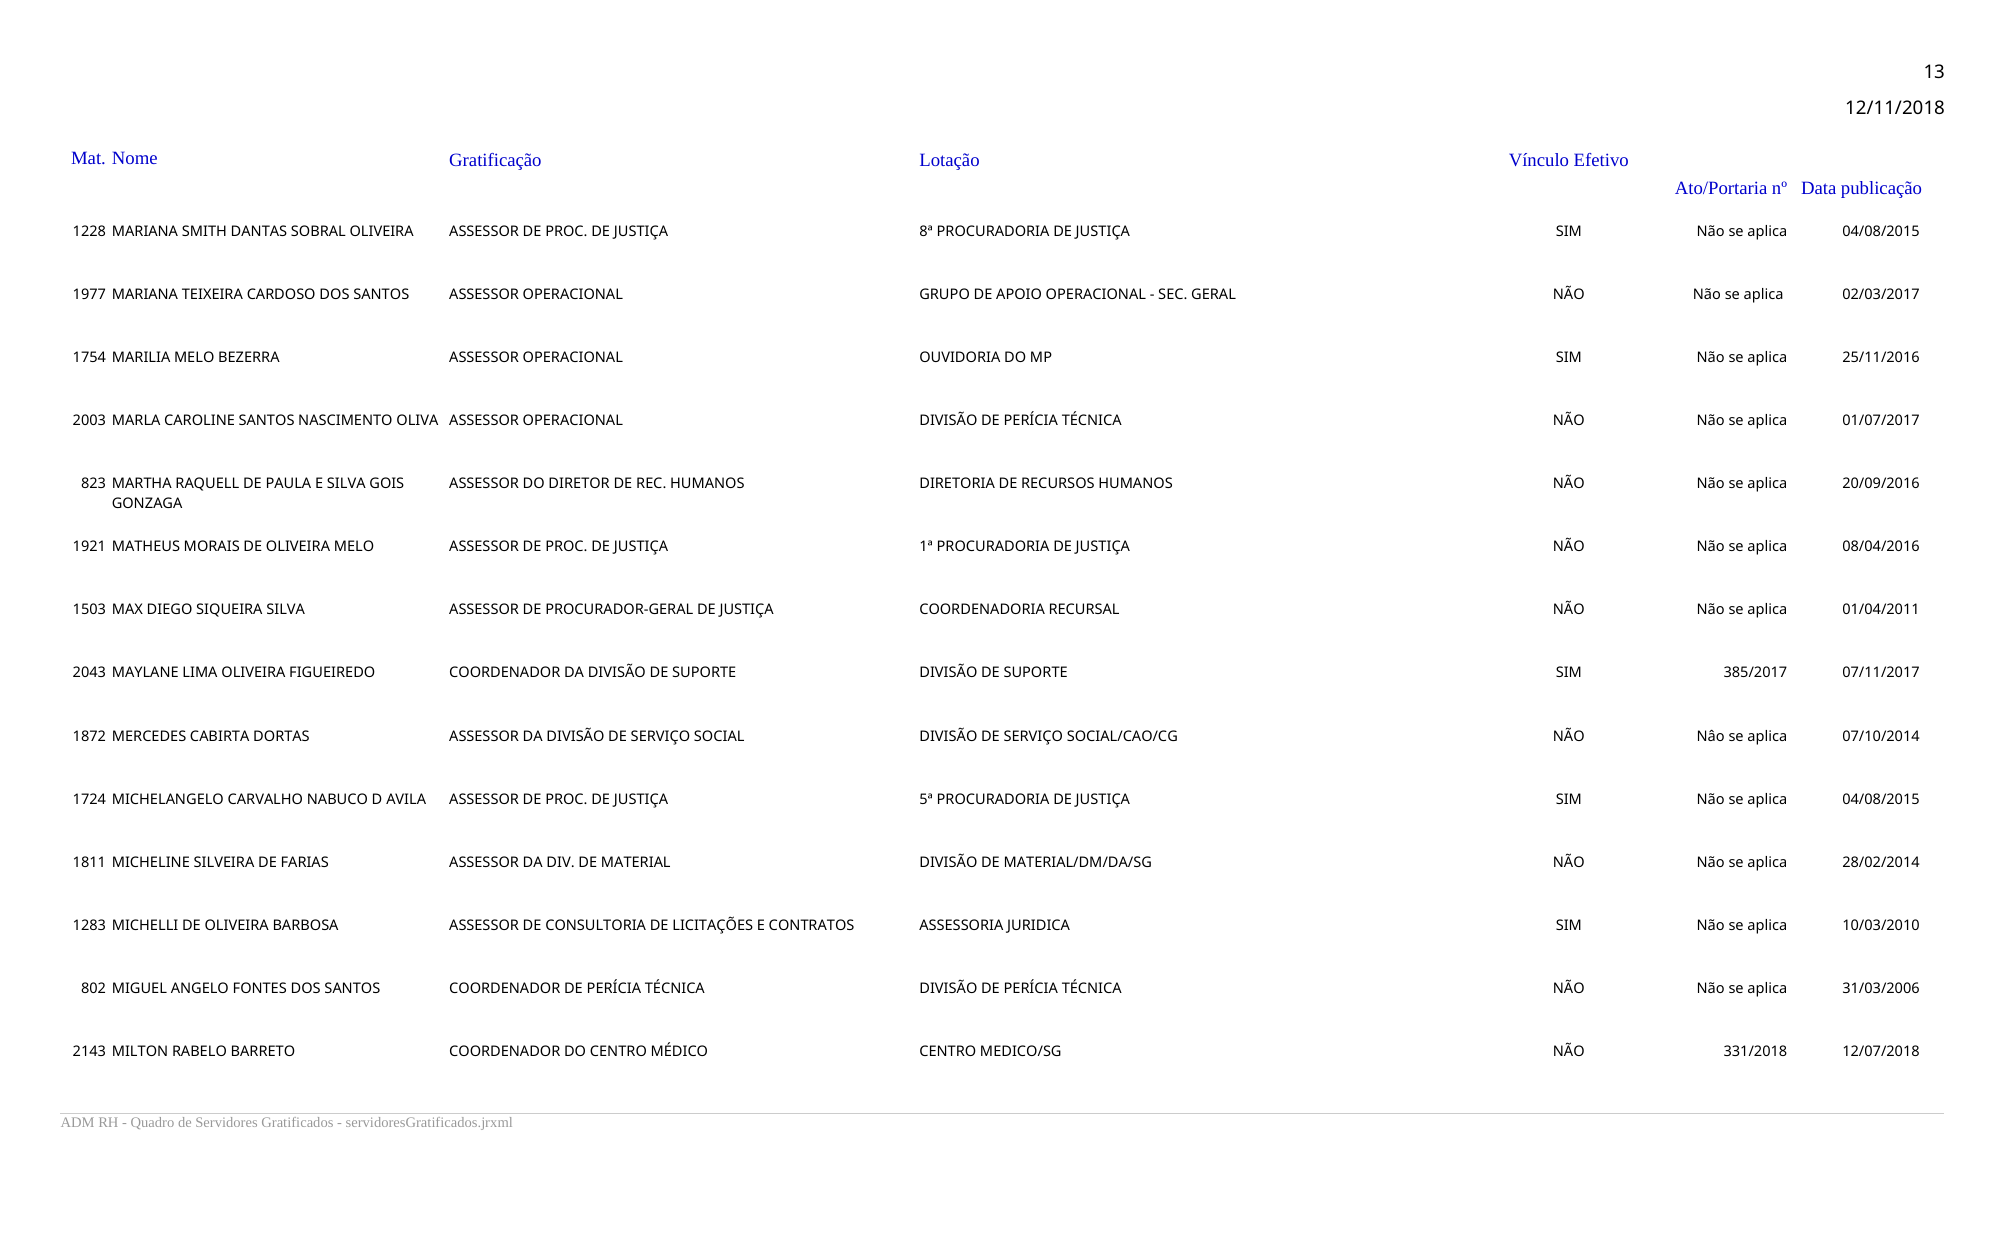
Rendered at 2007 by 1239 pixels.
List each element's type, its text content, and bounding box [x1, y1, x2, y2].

table_cell [440, 704, 449, 722]
table_cell [1486, 438, 1495, 452]
table_cell SIM [1495, 220, 1642, 262]
table_cell [0, 599, 9, 628]
table_cell [0, 59, 1790, 85]
table_cell Não se aplica [1650, 978, 1787, 1006]
table_cell [910, 220, 919, 249]
table_cell 331/2018 [1650, 1041, 1787, 1069]
table_cell [0, 880, 112, 894]
table_cell [440, 263, 449, 281]
table_cell [1920, 599, 2007, 628]
table_cell [1486, 704, 2007, 722]
table_cell 1977 [9, 284, 106, 312]
table_cell [440, 754, 449, 767]
table_cell [1945, 59, 2007, 85]
table_cell [440, 628, 449, 641]
table_cell [44, 177, 106, 207]
table_cell 802 [9, 978, 106, 1006]
table_cell [1642, 691, 2007, 704]
table_cell ADM RH - Quadro de Servidores Gratificados - servidoresGratificados.jrxml [60, 1114, 1944, 1137]
table_cell [0, 473, 9, 501]
table_cell [1920, 789, 2007, 817]
table_cell [440, 326, 449, 344]
table_cell [0, 831, 112, 849]
table_cell [1920, 473, 2007, 501]
table_cell 385/2017 [1650, 662, 1787, 691]
table_cell [0, 95, 1790, 123]
table_cell [1486, 943, 1495, 957]
table_cell [1642, 410, 1649, 438]
table_cell [1642, 852, 1649, 880]
table_cell [440, 641, 449, 659]
table_cell MATHEUS MORAIS DE OLIVEIRA MELO [112, 536, 440, 596]
table_cell [1787, 662, 1792, 691]
table_cell [106, 410, 112, 438]
table_cell SIM [1495, 915, 1642, 957]
table_cell [910, 943, 919, 957]
table_cell [440, 501, 449, 515]
table_cell [106, 852, 112, 880]
table_cell [440, 662, 449, 691]
table_cell [1787, 536, 1792, 564]
table_cell [910, 1041, 919, 1069]
table_cell [440, 768, 449, 786]
table_cell [910, 599, 919, 628]
table_cell [0, 754, 112, 767]
table_cell Nâo se aplica [1650, 725, 1787, 754]
table_cell [440, 789, 449, 817]
table_cell [0, 1041, 9, 1069]
table_cell 8ª PROCURADORIA DE JUSTIÇA [919, 220, 1486, 281]
table_cell 10/03/2010 [1793, 915, 1919, 943]
table_cell 1811 [9, 852, 106, 880]
table_cell [910, 389, 919, 407]
table_cell 31/03/2006 [1793, 978, 1919, 1006]
table_cell [1486, 768, 2007, 786]
table_cell [0, 312, 112, 326]
table_cell [1486, 410, 1495, 438]
table_cell [1922, 149, 2007, 177]
table_cell [106, 536, 112, 564]
table_cell [440, 1070, 449, 1083]
table_cell [0, 1070, 112, 1083]
table_cell Não se aplica [1650, 599, 1787, 628]
table_cell [1787, 284, 1792, 312]
table_cell [106, 978, 112, 1006]
table_cell MICHELANGELO CARVALHO NABUCO D AVILA [112, 789, 440, 849]
table_cell 07/10/2014 [1793, 725, 1919, 754]
table_cell ASSESSOR OPERACIONAL [449, 410, 910, 470]
table_cell [910, 691, 919, 704]
table_cell 1503 [9, 599, 106, 628]
table_cell [1642, 347, 1649, 375]
table_cell [1486, 347, 1495, 375]
table_cell [1486, 452, 2007, 470]
table_cell [0, 123, 2007, 146]
table_cell [1486, 1070, 1495, 1083]
table_cell [0, 1113, 60, 1137]
table_cell OUVIDORIA DO MP [919, 347, 1486, 407]
table_cell [1486, 149, 1495, 177]
table_cell [440, 438, 449, 452]
table_cell 01/07/2017 [1793, 410, 1919, 438]
table_cell 1754 [9, 347, 106, 375]
table_cell SIM [1495, 347, 1642, 389]
table_cell [1642, 375, 2007, 389]
table_cell [910, 978, 919, 1006]
table_cell [910, 957, 919, 975]
table_cell [0, 691, 112, 704]
table_cell [106, 220, 112, 249]
table_cell [910, 438, 919, 452]
table_cell NÃO [1495, 473, 1642, 515]
table_cell [0, 326, 112, 344]
table_cell [1787, 1041, 1792, 1069]
table_cell 25/11/2016 [1793, 347, 1919, 375]
table_cell [910, 1083, 919, 1101]
table_cell Lotação [919, 149, 1486, 178]
table_cell Gratificação [449, 149, 910, 178]
table_cell 823 [9, 473, 106, 501]
table_cell [1922, 179, 2007, 207]
table_cell Não se aplica [1650, 347, 1787, 375]
table_cell 2003 [9, 410, 106, 438]
table_cell [1486, 852, 1495, 880]
table_cell [106, 915, 112, 943]
table_cell [910, 1070, 919, 1083]
table_cell [910, 452, 919, 470]
table_cell MERCEDES CABIRTA DORTAS [112, 725, 440, 786]
table_cell CENTRO MEDICO/SG [919, 1041, 1486, 1101]
table_cell SIM [1495, 662, 1642, 704]
table_cell [910, 754, 919, 767]
table_cell Não se aplica [1650, 536, 1787, 564]
table_cell [910, 662, 919, 691]
table_cell [0, 209, 2007, 217]
table_cell [910, 375, 919, 389]
table_cell [0, 1083, 112, 1101]
table_cell [0, 501, 112, 515]
table_cell [910, 578, 919, 596]
table_cell [1642, 565, 2007, 578]
table_cell [910, 915, 919, 943]
table_cell 13 [1790, 59, 1944, 85]
table_cell ASSESSOR DE CONSULTORIA DE LICITAÇÕES E CONTRATOS [449, 915, 910, 975]
table_cell [440, 894, 449, 912]
table_cell MICHELLI DE OLIVEIRA BARBOSA [112, 915, 440, 975]
table_cell ASSESSORIA JURIDICA [919, 915, 1486, 975]
table_cell [0, 641, 112, 659]
table_cell [0, 768, 112, 786]
table_cell 2143 [9, 1041, 106, 1069]
table_cell [1486, 628, 1495, 641]
table_cell [1642, 438, 2007, 452]
table_cell [1486, 725, 1495, 754]
table_cell 12/11/2018 [1790, 95, 1944, 123]
table_cell [440, 725, 449, 754]
table_cell [440, 347, 449, 375]
table_cell [0, 452, 112, 470]
table_cell [1642, 312, 2007, 326]
table_cell [440, 452, 449, 470]
table_cell [1787, 599, 1792, 628]
table_cell [440, 943, 449, 957]
table_cell [0, 1020, 112, 1038]
table_cell [1787, 789, 1792, 817]
table_cell [1920, 978, 2007, 1006]
table_cell SIM [1495, 789, 1642, 831]
table_cell [1486, 220, 1495, 249]
table_cell [1486, 501, 1495, 515]
table_cell [0, 410, 9, 438]
table_cell NÃO [1495, 852, 1642, 894]
table_cell [106, 725, 112, 754]
table_cell [440, 249, 449, 262]
table_cell [1486, 978, 1495, 1006]
table_cell [1642, 817, 2007, 831]
table_cell [106, 662, 112, 691]
table_cell [1642, 789, 1649, 817]
table_cell [0, 894, 112, 912]
table_cell [440, 1041, 449, 1069]
table_cell [440, 389, 449, 407]
table_cell [1642, 662, 1649, 691]
table_cell [1642, 943, 2007, 957]
table_cell [1486, 515, 2007, 533]
table_cell [1642, 220, 1649, 249]
table_cell 04/08/2015 [1793, 220, 1919, 249]
table_cell [1920, 220, 2007, 249]
table_cell 1283 [9, 915, 106, 943]
table_cell [1495, 178, 1642, 207]
table_cell [910, 473, 919, 501]
table_cell [910, 817, 919, 831]
table_cell [0, 347, 9, 375]
table_cell [1642, 284, 1649, 312]
table_cell 04/08/2015 [1793, 789, 1919, 817]
table_cell [1920, 536, 2007, 564]
table_cell 01/04/2011 [1793, 599, 1919, 628]
table_cell [1642, 149, 1649, 177]
table_cell [0, 536, 9, 564]
table_cell [1642, 179, 1649, 207]
table_cell [1642, 880, 2007, 894]
table_cell 02/03/2017 [1793, 284, 1919, 312]
table_cell [112, 177, 199, 207]
table_cell [440, 312, 449, 326]
table_cell [1486, 957, 2007, 975]
table_cell [1486, 1006, 1495, 1020]
table_cell [910, 284, 919, 312]
table_cell [1486, 565, 1495, 578]
table_cell [440, 473, 449, 501]
table_cell DIVISÃO DE SERVIÇO SOCIAL/CAO/CG [919, 725, 1486, 786]
table_cell [440, 220, 449, 249]
table_cell [1642, 725, 1649, 754]
table_cell ASSESSOR OPERACIONAL [449, 347, 910, 407]
table_cell [1486, 599, 1495, 628]
table_cell Não se aplica [1650, 220, 1787, 249]
table_cell [1486, 817, 1495, 831]
table_cell [0, 725, 9, 754]
table_cell [910, 1020, 919, 1038]
table_cell [0, 852, 9, 880]
table_cell ASSESSOR DE PROCURADOR-GERAL DE JUSTIÇA [449, 599, 910, 659]
table_cell [1486, 249, 1495, 262]
table_cell [440, 915, 449, 943]
table_cell [1642, 1006, 2007, 1020]
table_cell Não se aplica [1650, 284, 1787, 312]
table_cell [0, 85, 2007, 91]
table_cell 12/07/2018 [1793, 1041, 1919, 1069]
table_cell ASSESSOR OPERACIONAL [449, 284, 910, 344]
table_cell NÃO [1495, 284, 1642, 326]
table_cell [1642, 1070, 2007, 1083]
table_cell [106, 284, 112, 312]
table_cell [0, 438, 112, 452]
table_cell NÃO [1495, 978, 1642, 1020]
table_cell [910, 249, 919, 262]
table_cell DIRETORIA DE RECURSOS HUMANOS [919, 473, 1486, 533]
table_cell [910, 641, 919, 659]
table_cell [1486, 179, 1495, 207]
table_cell [1945, 95, 2007, 123]
table_cell [440, 410, 449, 438]
table_cell [1642, 978, 1649, 1006]
table_cell [0, 957, 112, 975]
table_header Nome [112, 147, 199, 177]
table_header [1787, 147, 1922, 177]
table_cell Não se aplica [1650, 410, 1787, 438]
table_cell 07/11/2017 [1793, 662, 1919, 691]
table_cell [910, 347, 919, 375]
table_cell [910, 628, 919, 641]
table_cell 28/02/2014 [1793, 852, 1919, 880]
table_cell [106, 179, 112, 207]
table_cell [1486, 578, 2007, 596]
table_cell [910, 179, 919, 207]
table_cell [106, 473, 112, 501]
table_cell [1642, 628, 2007, 641]
table_cell [0, 515, 112, 533]
table_cell [440, 599, 449, 628]
table_cell [0, 179, 44, 207]
table_cell [440, 817, 449, 831]
table_cell Não se aplica [1650, 852, 1787, 880]
table_cell COORDENADORIA RECURSAL [919, 599, 1486, 659]
table_cell MARIANA TEIXEIRA CARDOSO DOS SANTOS [112, 284, 440, 344]
table_cell [1787, 978, 1792, 1006]
table_header Mat. [44, 147, 106, 177]
table_cell [1642, 1041, 1649, 1069]
table_cell [1642, 915, 1649, 943]
table_cell [440, 1083, 449, 1101]
table_cell [1486, 641, 2007, 659]
table_cell [910, 894, 919, 912]
table_cell MAX DIEGO SIQUEIRA SILVA [112, 599, 440, 659]
table_cell [1787, 220, 1792, 249]
table_cell [1486, 1020, 2007, 1038]
table_cell [919, 178, 1486, 207]
table_cell NÃO [1495, 725, 1642, 767]
table_cell NÃO [1495, 599, 1642, 641]
table_cell [0, 263, 112, 281]
table_cell [910, 768, 919, 786]
table_cell [0, 284, 9, 312]
table_cell [440, 1006, 449, 1020]
table_cell [0, 662, 9, 691]
table_cell 5ª PROCURADORIA DE JUSTIÇA [919, 789, 1486, 849]
table_cell [1486, 473, 1495, 501]
table_cell COORDENADOR DO CENTRO MÉDICO [449, 1041, 910, 1101]
table_cell DIVISÃO DE MATERIAL/DM/DA/SG [919, 852, 1486, 912]
table_cell [440, 565, 449, 578]
table_cell [910, 536, 919, 564]
table_cell [1486, 389, 2007, 407]
table_cell GRUPO DE APOIO OPERACIONAL - SEC. GERAL [919, 284, 1486, 344]
table_cell 1921 [9, 536, 106, 564]
table_cell [910, 725, 919, 754]
table_cell [0, 789, 9, 817]
table_cell [0, 565, 112, 578]
table_cell [1486, 880, 1495, 894]
table_cell [199, 179, 449, 207]
table_cell MARILIA MELO BEZERRA [112, 347, 440, 407]
table_cell [1642, 754, 2007, 767]
table_cell 2043 [9, 662, 106, 691]
table_cell ASSESSOR DE PROC. DE JUSTIÇA [449, 789, 910, 849]
table_cell [1642, 249, 2007, 262]
table_cell [0, 978, 9, 1006]
table_cell MIGUEL ANGELO FONTES DOS SANTOS [112, 978, 440, 1038]
table_cell [106, 347, 112, 375]
table_cell [910, 704, 919, 722]
table_cell [449, 178, 910, 207]
table_cell [106, 789, 112, 817]
table_cell [0, 1101, 2007, 1113]
table_cell MARLA CAROLINE SANTOS NASCIMENTO OLIVA [112, 410, 440, 470]
table_cell [1486, 691, 1495, 704]
table_cell [910, 515, 919, 533]
table_cell MARTHA RAQUELL DE PAULA E SILVA GOIS GONZAGA [112, 473, 440, 533]
table_cell [910, 501, 919, 515]
table_cell [910, 789, 919, 817]
table_cell [1486, 831, 2007, 849]
table_header [1650, 147, 1787, 177]
table_cell [1787, 347, 1792, 375]
table_cell [0, 943, 112, 957]
table_cell [0, 220, 9, 249]
table_cell [910, 1006, 919, 1020]
table_cell [1920, 347, 2007, 375]
table_cell [0, 389, 112, 407]
table_cell ASSESSOR DA DIV. DE MATERIAL [449, 852, 910, 912]
table_cell [1920, 662, 2007, 691]
table_cell Vínculo Efetivo [1495, 149, 1642, 178]
table_cell ASSESSOR DE PROC. DE JUSTIÇA [449, 220, 910, 281]
table_cell 1872 [9, 725, 106, 754]
table_cell [1486, 284, 1495, 312]
table_cell COORDENADOR DA DIVISÃO DE SUPORTE [449, 662, 910, 722]
table_cell MICHELINE SILVEIRA DE FARIAS [112, 852, 440, 912]
table_cell [106, 1041, 112, 1069]
table_cell [0, 249, 112, 262]
table_cell MAYLANE LIMA OLIVEIRA FIGUEIREDO [112, 662, 440, 722]
table_cell [1642, 536, 1649, 564]
table_cell [1642, 473, 1649, 501]
table_cell [1920, 1041, 2007, 1069]
table_cell [1920, 725, 2007, 754]
table_cell 1724 [9, 789, 106, 817]
table_cell [1486, 326, 2007, 344]
table_cell [910, 565, 919, 578]
table_cell [1486, 312, 1495, 326]
table_cell [1787, 473, 1792, 501]
table_cell ASSESSOR DA DIVISÃO DE SERVIÇO SOCIAL [449, 725, 910, 786]
table_cell [0, 375, 112, 389]
table_cell Não se aplica [1650, 473, 1787, 501]
table_cell [910, 263, 919, 281]
table_cell [910, 880, 919, 894]
table_cell [1920, 852, 2007, 880]
table_cell Não se aplica [1650, 915, 1787, 943]
table_cell [1920, 915, 2007, 943]
table_cell [1486, 536, 1495, 564]
table_cell [106, 599, 112, 628]
table_cell [0, 149, 44, 177]
table_cell [1920, 410, 2007, 438]
table_cell [1486, 1083, 2007, 1101]
table_cell [1642, 599, 1649, 628]
table_cell [910, 831, 919, 849]
table_cell [440, 515, 449, 533]
table_cell [440, 957, 449, 975]
table_cell [199, 149, 449, 177]
table_cell [440, 852, 449, 880]
table_cell [910, 326, 919, 344]
table_cell [1486, 915, 1495, 943]
table_cell [910, 852, 919, 880]
table_cell DIVISÃO DE PERÍCIA TÉCNICA [919, 410, 1486, 470]
table_cell [910, 410, 919, 438]
table_cell [1920, 284, 2007, 312]
table_cell [1486, 754, 1495, 767]
table_cell MILTON RABELO BARRETO [112, 1041, 440, 1101]
table_cell [0, 817, 112, 831]
table_cell [1642, 501, 2007, 515]
table_cell Data publicação [1787, 177, 1922, 207]
table_cell [440, 578, 449, 596]
table_cell [440, 375, 449, 389]
table_cell [910, 149, 919, 177]
table_cell [1945, 1113, 2007, 1137]
table_cell [440, 536, 449, 564]
table_cell [1787, 915, 1792, 943]
table_cell [0, 578, 112, 596]
table_cell [1486, 789, 1495, 817]
table_cell 1228 [9, 220, 106, 249]
table_cell DIVISÃO DE PERÍCIA TÉCNICA [919, 978, 1486, 1038]
table_cell [1787, 725, 1792, 754]
table_cell [440, 880, 449, 894]
table_cell [1787, 410, 1792, 438]
table_cell [1486, 263, 2007, 281]
table_cell [440, 978, 449, 1006]
table_cell Não se aplica [1650, 789, 1787, 817]
table_cell DIVISÃO DE SUPORTE [919, 662, 1486, 722]
table_cell [1486, 375, 1495, 389]
table_cell 1ª PROCURADORIA DE JUSTIÇA [919, 536, 1486, 596]
table_cell [440, 284, 449, 312]
table_cell [440, 831, 449, 849]
table_header [0, 0, 2007, 57]
table_cell ASSESSOR DO DIRETOR DE REC. HUMANOS [449, 473, 910, 533]
table_cell [0, 628, 112, 641]
table_cell 08/04/2016 [1793, 536, 1919, 564]
table_cell ASSESSOR DE PROC. DE JUSTIÇA [449, 536, 910, 596]
table_cell [1486, 894, 2007, 912]
table_cell [0, 1006, 112, 1020]
table_cell [440, 691, 449, 704]
table_cell NÃO [1495, 1041, 1642, 1083]
table_cell 20/09/2016 [1793, 473, 1919, 501]
table_cell [106, 149, 112, 177]
table_cell [1486, 1041, 1495, 1069]
table_cell [0, 915, 9, 943]
table_cell [440, 1020, 449, 1038]
table_cell [0, 704, 112, 722]
table_cell NÃO [1495, 410, 1642, 452]
table_cell NÃO [1495, 536, 1642, 578]
table_cell [910, 312, 919, 326]
table_cell [1486, 662, 1495, 691]
table_cell COORDENADOR DE PERÍCIA TÉCNICA [449, 978, 910, 1038]
table_cell MARIANA SMITH DANTAS SOBRAL OLIVEIRA [112, 220, 440, 281]
table_cell Ato/Portaria nº [1650, 177, 1787, 207]
table_cell [1787, 852, 1792, 880]
